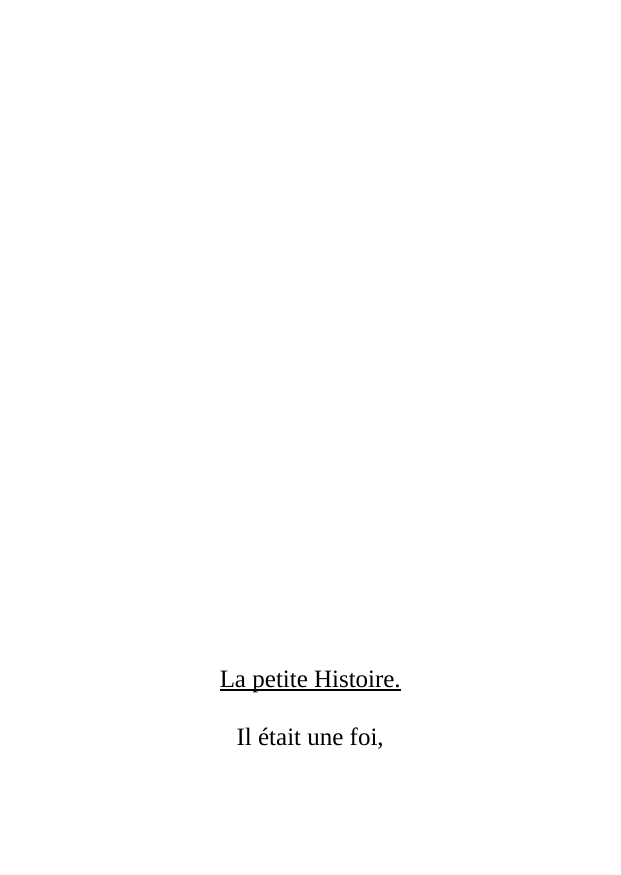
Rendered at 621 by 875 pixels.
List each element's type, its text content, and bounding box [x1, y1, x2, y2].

text La petite Histoire. [118, 664, 502, 693]
text Il était une foi, [118, 722, 502, 751]
